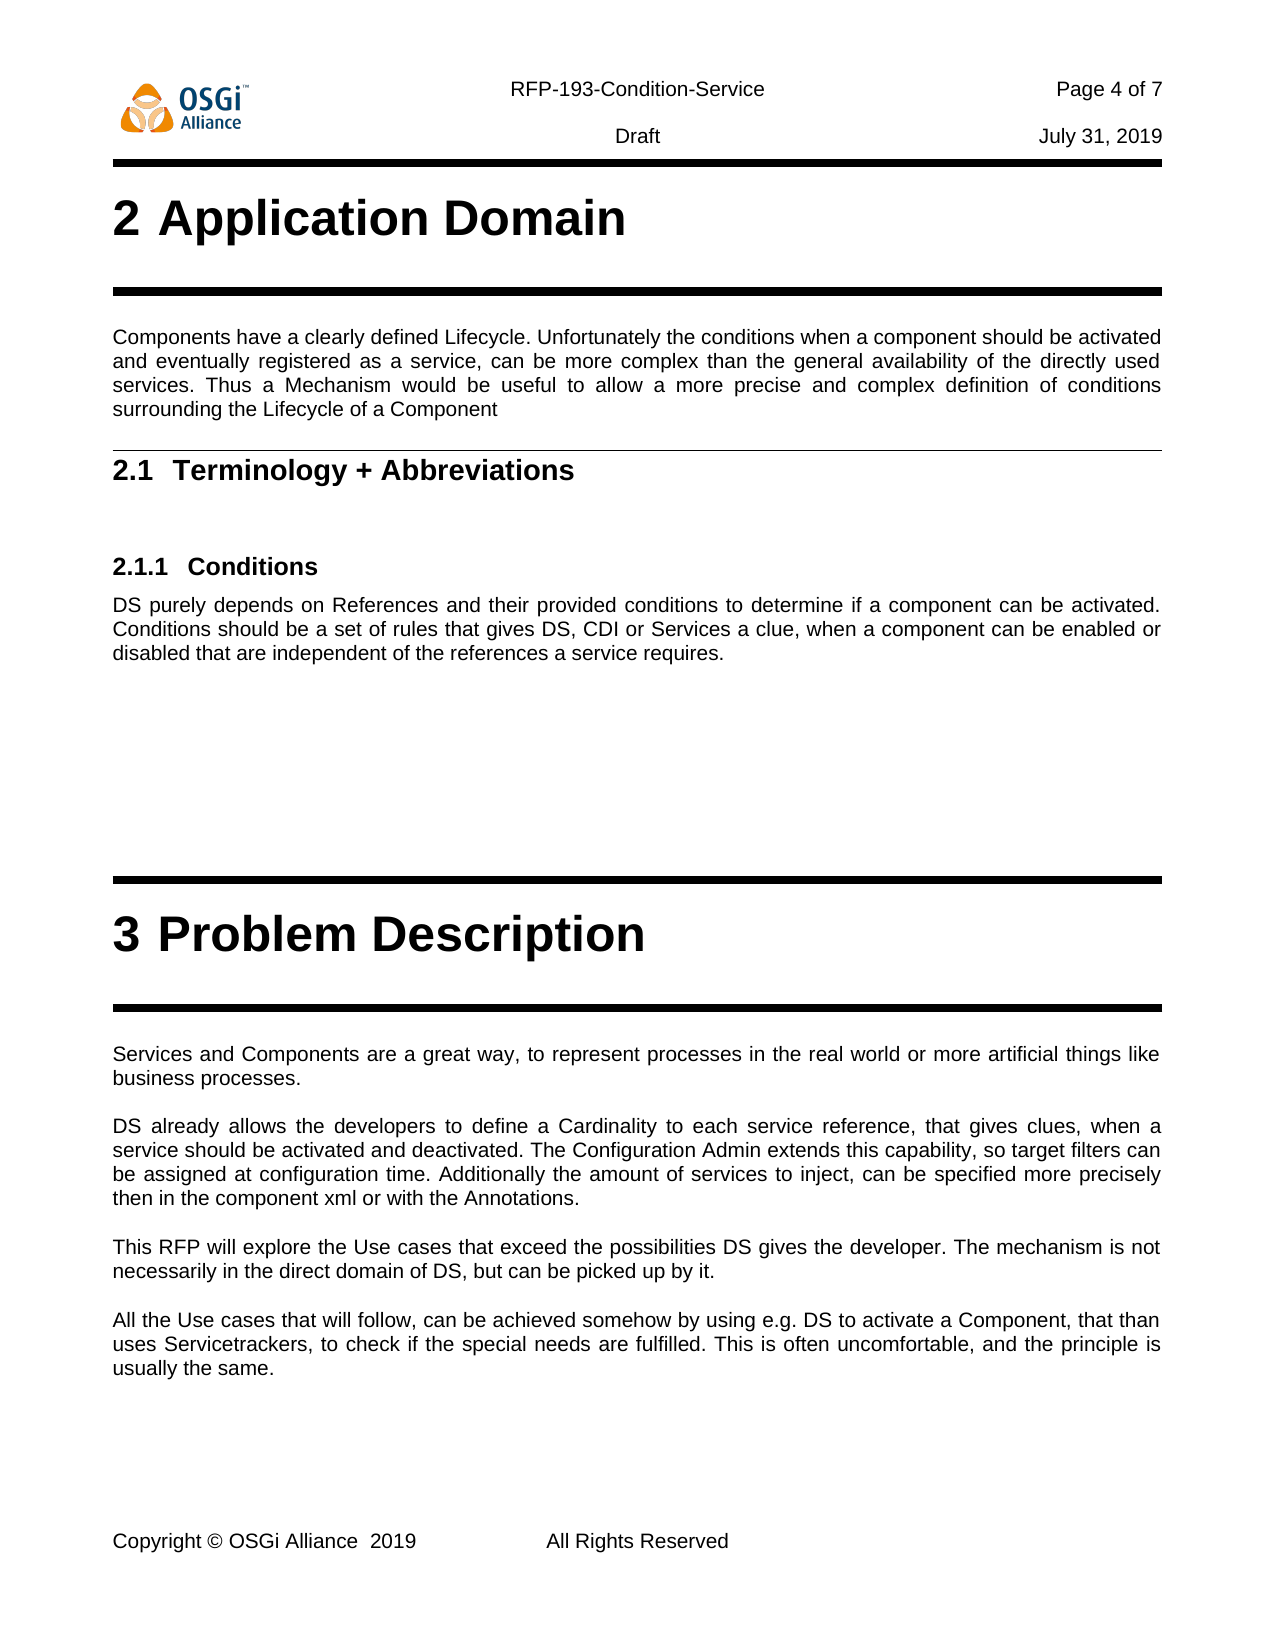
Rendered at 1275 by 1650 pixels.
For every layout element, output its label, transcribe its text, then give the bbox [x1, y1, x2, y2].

text DS already allows the developers to define a Cardinality to each service reference, that gives clues, when a service should be activated and deactivated. The Configuration Admin extends this capability, so target filters can be assigned at configuration time. Additionally the amount of services to inject, can be specified more precisely then in the component xml or with the Annotations. [112, 1114, 1162, 1210]
text All the Use cases that will follow, can be achieved somehow by using e.g. DS to activate a Component, that than uses Servicetrackers, to check if the special needs are fulfilled. This is often uncomfortable, and the principle is usually the same. [112, 1308, 1162, 1380]
text Services and Components are a great way, to represent processes in the real world or more artificial things like business processes. [112, 1041, 1162, 1089]
subtitle Application Domain [112, 160, 1162, 296]
subtitle Terminology + Abbreviations [112, 451, 1162, 486]
text Components have a clearly defined Lifecycle. Unfortunately the conditions when a component should be activated and eventually registered as a service, can be more complex than the general availability of the directly used services. Thus a Mechanism would be useful to allow a more precise and complex definition of conditions surrounding the Lifecycle of a Component [112, 325, 1162, 421]
picture [113, 76, 257, 140]
text This RFP will explore the Use cases that exceed the possibilities DS gives the developer. The mechanism is not necessarily in the direct domain of DS, but can be picked up by it. [112, 1235, 1162, 1283]
subtitle Conditions [112, 552, 1162, 581]
subtitle Problem Description [112, 877, 1162, 1012]
text DS purely depends on References and their provided conditions to determine if a component can be activated. Conditions should be a set of rules that gives DS, CDI or Services a clue, when a component can be enabled or disabled that are independent of the references a service requires. [112, 593, 1162, 665]
